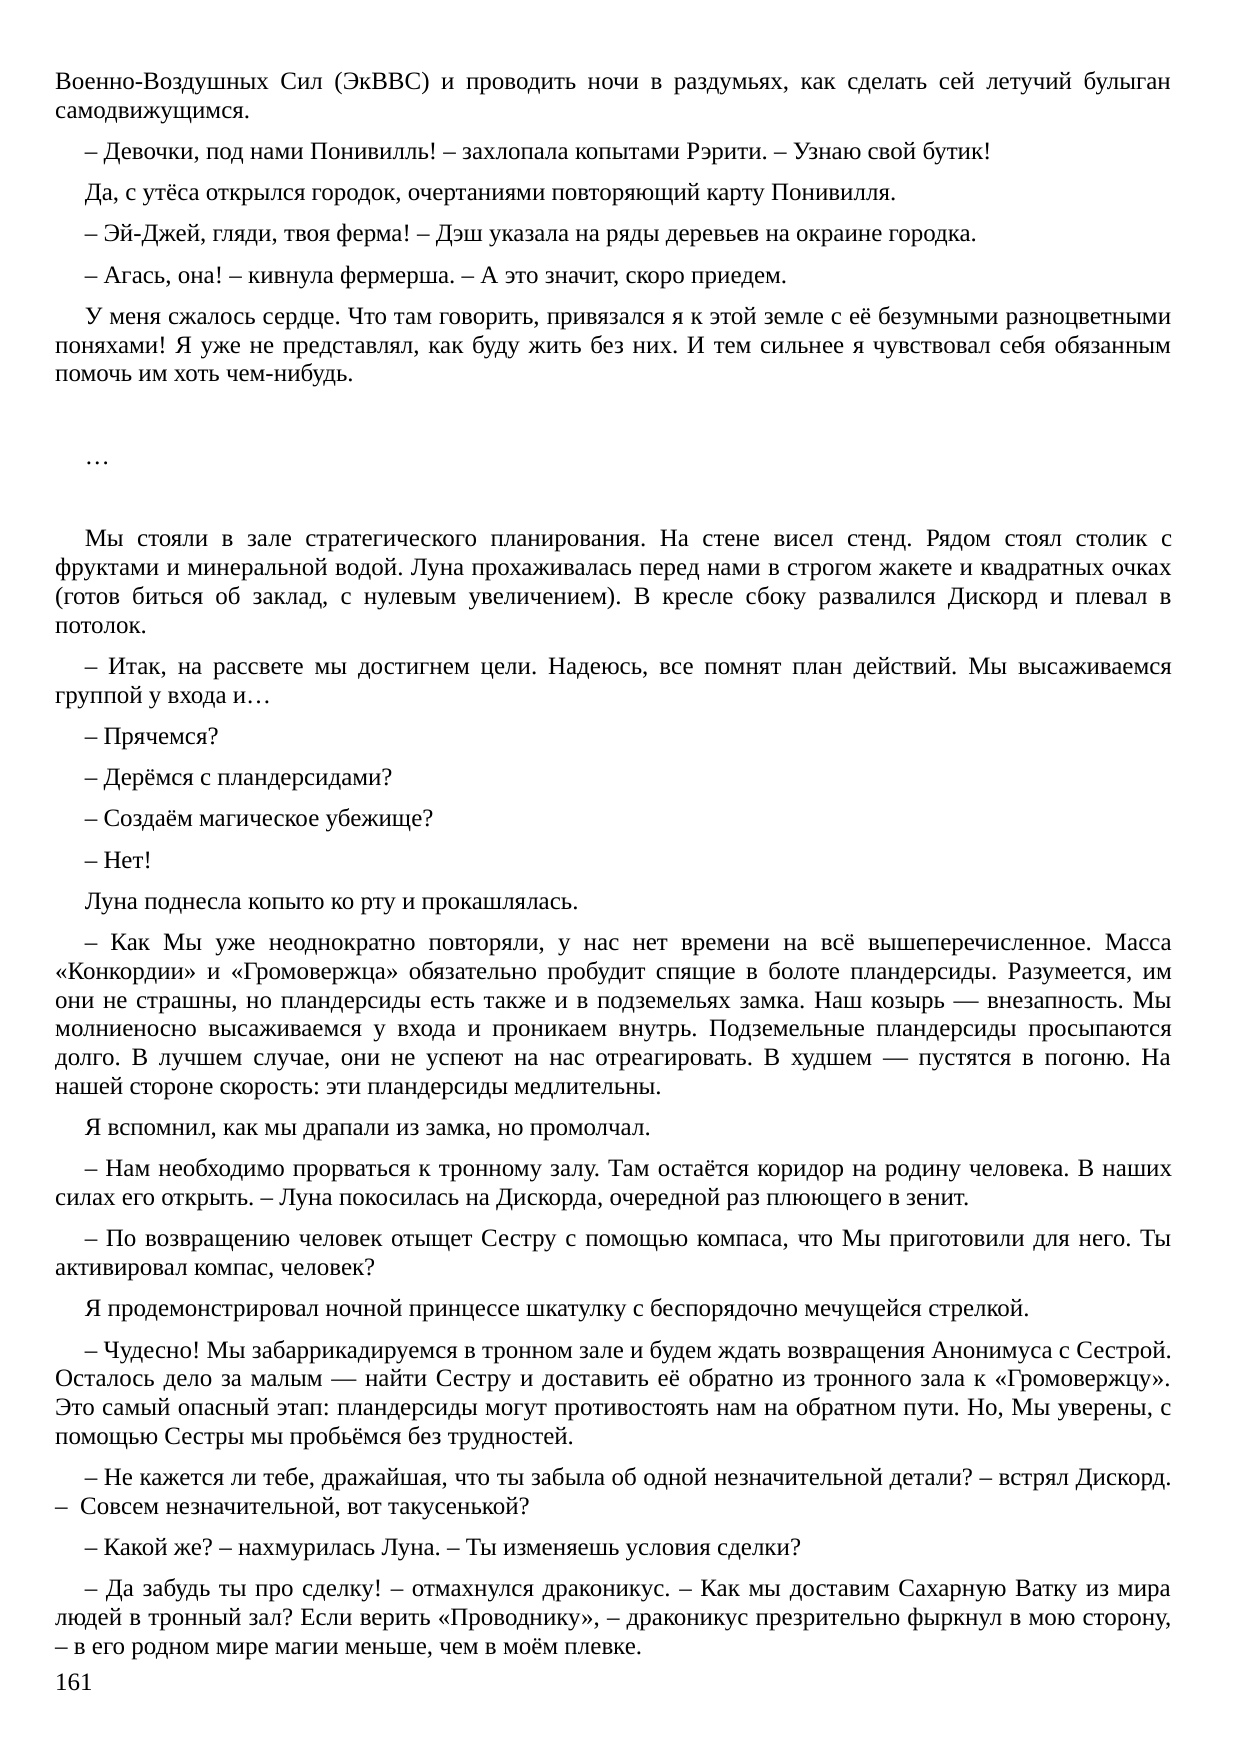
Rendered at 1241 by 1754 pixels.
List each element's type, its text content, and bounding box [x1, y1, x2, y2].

text У меня сжалось сердце. Что там говорить, привязался я к этой земле с её безумными разноцветными поняхами! Я уже не представлял, как буду жить без них. И тем сильнее я чувствовал себя обязанным помочь им хоть чем-нибудь. [55, 301, 1173, 387]
text – Итак, на рассвете мы достигнем цели. Надеюсь, все помнят план действий. Мы высаживаемся группой у входа и… [55, 651, 1173, 708]
text – Нам необходимо прорваться к тронному залу. Там остаётся коридор на родину человека. В наших силах его открыть. – Луна покосилась на Дискорда, очередной раз плюющего в зенит. [55, 1153, 1173, 1211]
text – Да забудь ты про сделку! – отмахнулся драконикус. – Как мы доставим Сахарную Ватку из мира людей в тронный зал? Если верить «Проводнику», – драконикус презрительно фыркнул в мою сторону, – в его родном мире магии меньше, чем в моём плевке. [55, 1573, 1173, 1660]
text – Девочки, под нами Понивилль! – захлопала копытами Рэрити. – Узнаю свой бутик! [55, 136, 1173, 165]
text – Прячемся? [55, 721, 1173, 750]
text Я вспомнил, как мы драпали из замка, но промолчал. [55, 1112, 1173, 1141]
text Мы стояли в зале стратегического планирования. На стене висел стенд. Рядом стоял столик с фруктами и минеральной водой. Луна прохаживалась перед нами в строгом жакете и квадратных очках (готов биться об заклад, с нулевым увеличением). В кресле сбоку развалился Дискорд и плевал в потолок. [55, 523, 1173, 638]
text Луна поднесла копыто ко рту и прокашлялась. [55, 886, 1173, 915]
text … [55, 441, 1173, 470]
text – Как Мы уже неоднократно повторяли, у нас нет времени на всё вышеперечисленное. Масса «Конкордии» и «Громовержца» обязательно пробудит спящие в болоте пландерсиды. Разумеется, им они не страшны, но пландерсиды есть также и в подземельях замка. Наш козырь — внезапность. Мы молниеносно высаживаемся у входа и проникаем внутрь. Подземельные пландерсиды просыпаются долго. В лучшем случае, они не успеют на нас отреагировать. В худшем — пустятся в погоню. На нашей стороне скорость: эти пландерсиды медлительны. [55, 927, 1173, 1100]
text – Не кажется ли тебе, дражайшая, что ты забыла об одной незначительной детали? – встрял Дискорд. – Совсем незначительной, вот такусенькой? [55, 1462, 1173, 1520]
text – Какой же? – нахмурилась Луна. – Ты изменяешь условия сделки? [55, 1532, 1173, 1561]
text Военно-Воздушных Сил (ЭкВВС) и проводить ночи в раздумьях, как сделать сей летучий булыган самодвижущимся. [55, 66, 1173, 123]
text – По возвращению человек отыщет Сестру с помощью компаса, что Мы приготовили для него. Ты активировал компас, человек? [55, 1223, 1173, 1281]
text – Чудесно! Мы забаррикадируемся в тронном зале и будем ждать возвращения Анонимуса с Сестрой. Осталось дело за малым — найти Сестру и доставить её обратно из тронного зала к «Громовержцу». Это самый опасный этап: пландерсиды могут противостоять нам на обратном пути. Но, Мы уверены, с помощью Сестры мы пробьёмся без трудностей. [55, 1335, 1173, 1450]
text Да, с утёса открылся городок, очертаниями повторяющий карту Понивилля. [55, 177, 1173, 206]
text Я продемонстрировал ночной принцессе шкатулку с беспорядочно мечущейся стрелкой. [55, 1293, 1173, 1322]
text – Эй-Джей, гляди, твоя ферма! – Дэш указала на ряды деревьев на окраине городка. [55, 218, 1173, 247]
text – Дерёмся с пландерсидами? [55, 762, 1173, 791]
text – Агась, она! – кивнула фермерша. – А это значит, скоро приедем. [55, 260, 1173, 288]
text – Создаём магическое убежище? [55, 803, 1173, 832]
text – Нет! [55, 845, 1173, 873]
